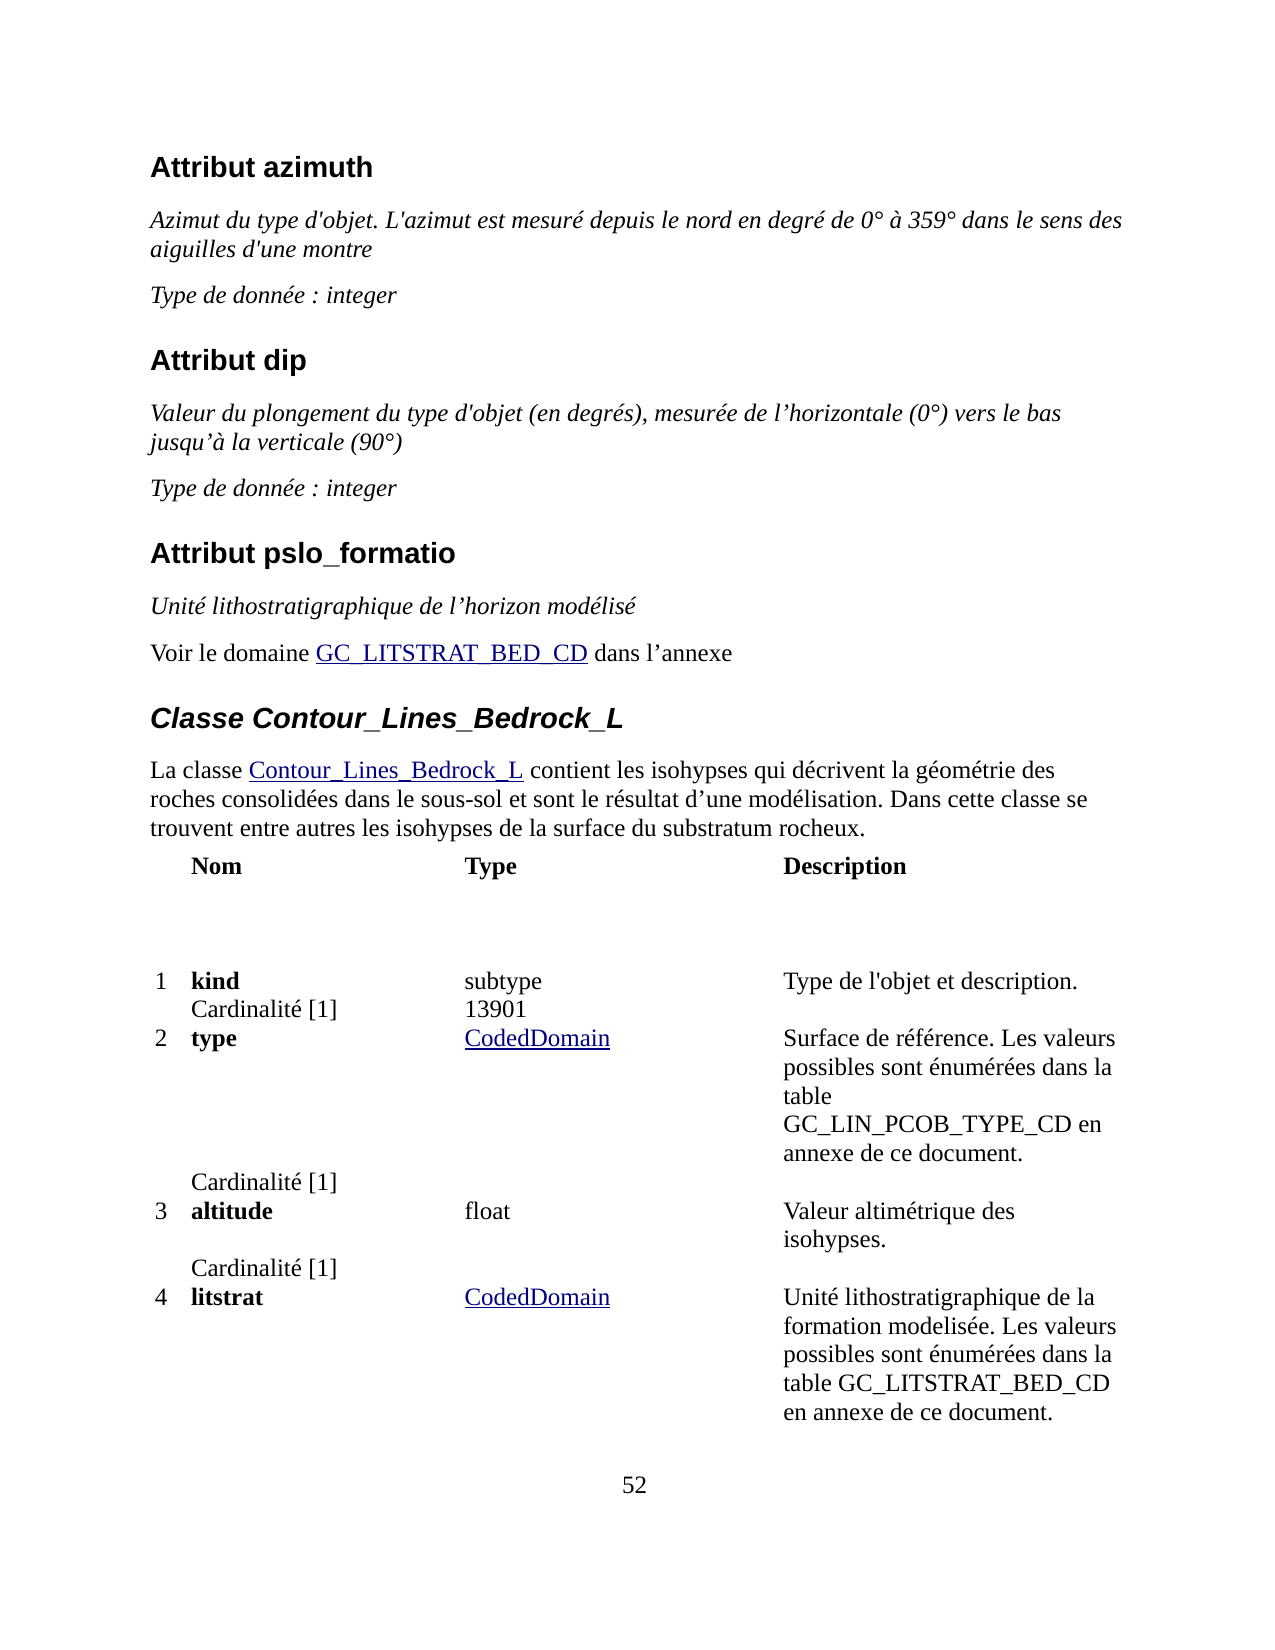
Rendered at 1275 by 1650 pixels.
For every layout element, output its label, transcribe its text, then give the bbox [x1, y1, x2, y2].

text Valeur du plongement du type d'objet (en degrés), mesurée de l’horizontale (0°) vers le bas jusqu’à la verticale (90°) [150, 398, 1125, 456]
table_cell 3 [150, 1196, 186, 1253]
table_cell CodedDomain [460, 1282, 779, 1426]
table_cell 2 [150, 1023, 186, 1167]
table_cell altitude [186, 1196, 460, 1253]
table_cell [460, 1167, 779, 1196]
table_cell Surface de référence. Les valeurs possibles sont énumérées dans la table GC_LIN_PCOB_TYPE_CD en annexe de ce document. [779, 1023, 1125, 1167]
table_header Type [460, 851, 779, 966]
table_cell Valeur altimétrique des isohypses. [779, 1196, 1125, 1253]
table_cell [779, 1167, 1125, 1196]
text Azimut du type d'objet. L'azimut est mesuré depuis le nord en degré de 0° à 359° dans le sens des aiguilles d'une montre [150, 205, 1125, 262]
text Type de donnée : integer [150, 473, 1125, 502]
table_cell [150, 1167, 186, 1196]
table_cell type [186, 1023, 460, 1167]
text Type de donnée : integer [150, 280, 1125, 309]
table_cell float [460, 1196, 779, 1253]
subtitle Attribut pslo_formatio [150, 536, 1125, 570]
table_cell 4 [150, 1282, 186, 1426]
table_cell [150, 995, 186, 1023]
table_header Nom [186, 851, 460, 966]
subtitle Attribut azimuth [150, 150, 1125, 183]
text Voir le domaine GC_LITSTRAT_BED_CD dans l’annexe [150, 638, 1125, 667]
table_cell CodedDomain [460, 1023, 779, 1167]
table_cell Cardinalité [1] [186, 1167, 460, 1196]
table_cell subtype [460, 966, 779, 994]
subtitle Attribut dip [150, 343, 1125, 377]
table_cell Cardinalité [1] [186, 1253, 460, 1282]
table_header Description [779, 851, 1125, 966]
table_cell [779, 995, 1125, 1023]
subtitle Classe Contour_Lines_Bedrock_L [150, 701, 1125, 734]
table_cell [150, 1253, 186, 1282]
text Unité lithostratigraphique de l’horizon modélisé [150, 591, 1125, 620]
table_cell 13901 [460, 995, 779, 1023]
table_cell [460, 1253, 779, 1282]
text La classe Contour_Lines_Bedrock_L contient les isohypses qui décrivent la géométrie des roches consolidées dans le sous-sol et sont le résultat d’une modélisation. Dans cette classe se trouvent entre autres les isohypses de la surface du substratum rocheux. [150, 756, 1125, 842]
table_cell 1 [150, 966, 186, 994]
table_cell Cardinalité [1] [186, 995, 460, 1023]
table_cell litstrat [186, 1282, 460, 1426]
table_cell Type de l'objet et description. [779, 966, 1125, 994]
table_cell Unité lithostratigraphique de la formation modelisée. Les valeurs possibles sont énumérées dans la table GC_LITSTRAT_BED_CD en annexe de ce document. [779, 1282, 1125, 1426]
table_header [150, 851, 186, 966]
table_cell [779, 1253, 1125, 1282]
table_cell kind [186, 966, 460, 994]
